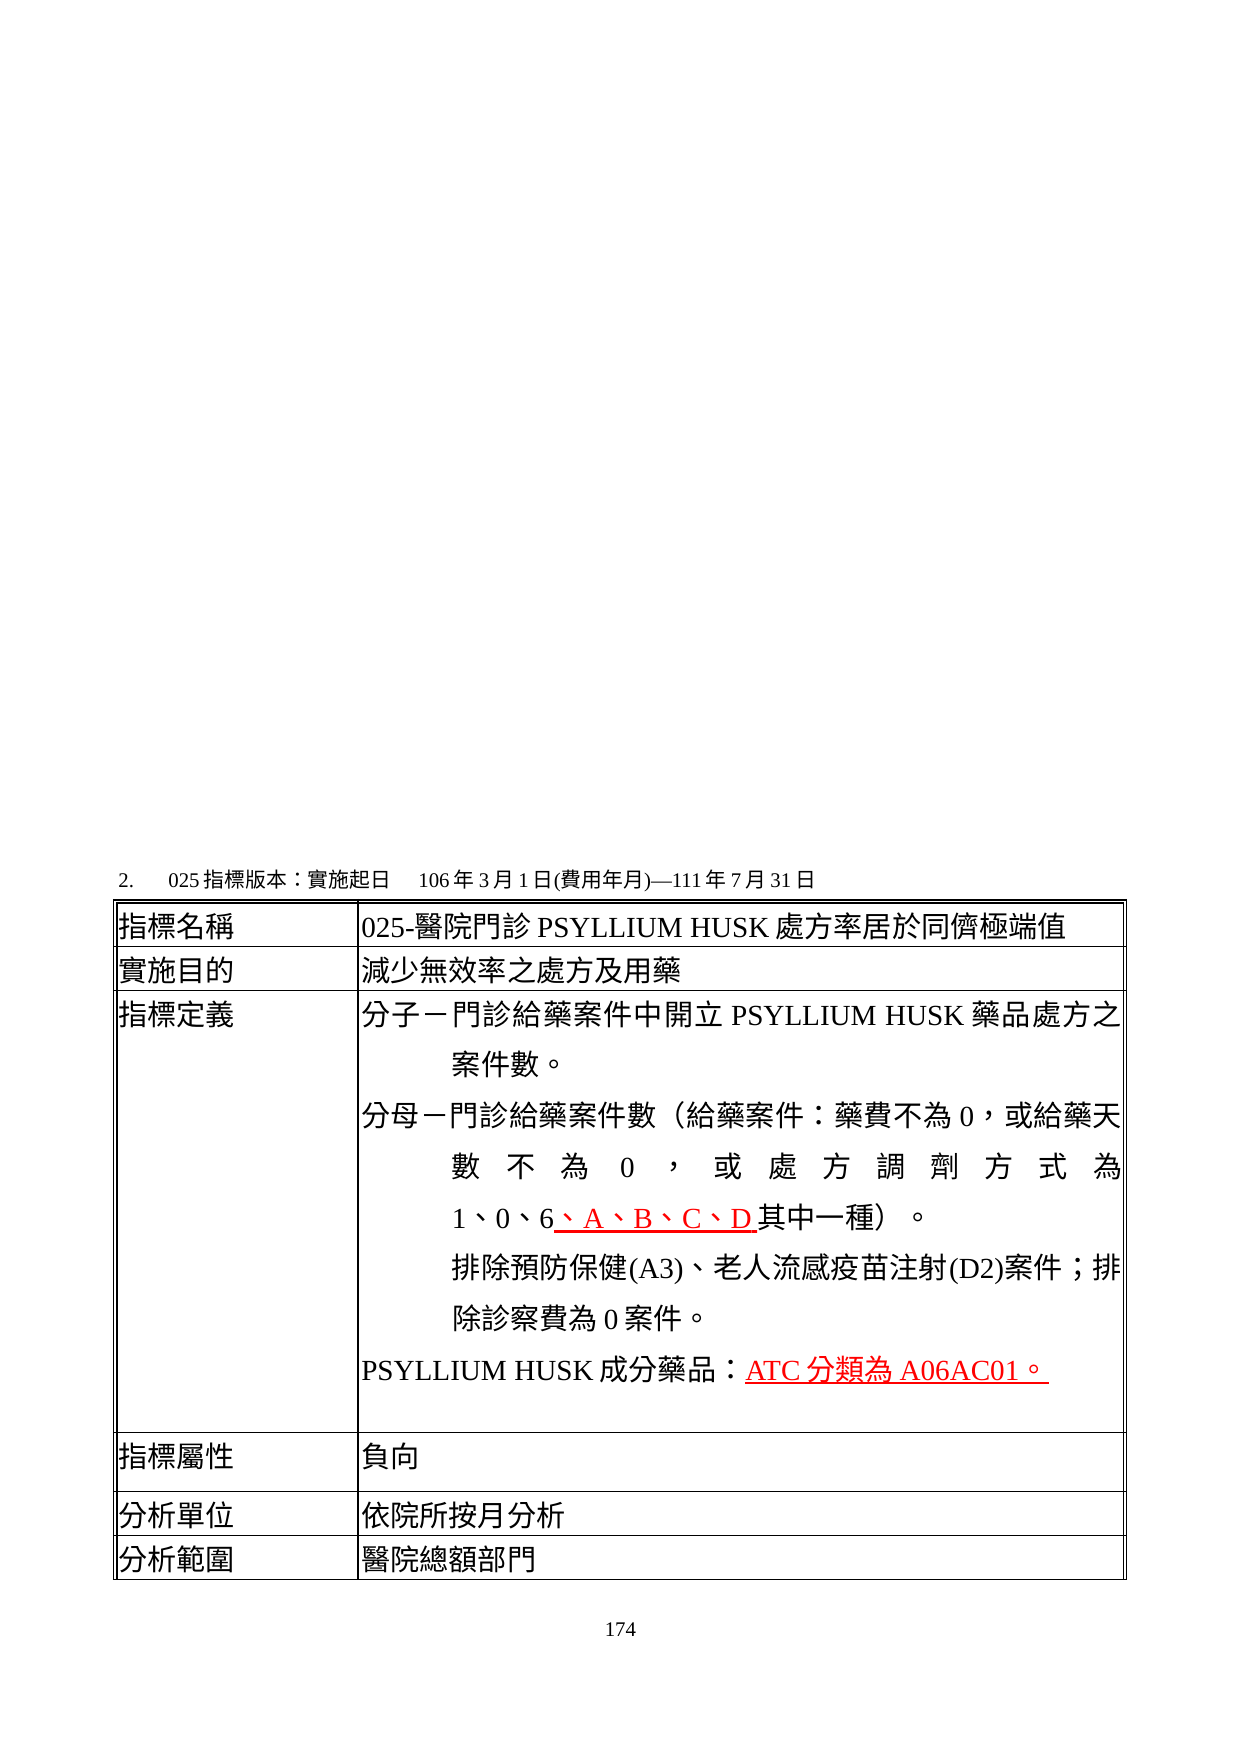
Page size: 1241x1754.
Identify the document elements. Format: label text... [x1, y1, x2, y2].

table_cell 指標屬性 [118, 1433, 357, 1491]
table_cell 分析範圍 [118, 1536, 357, 1578]
table_cell 指標定義 [118, 991, 357, 1432]
table_header 指標名稱 [118, 904, 357, 946]
table_cell 實施目的 [118, 947, 357, 990]
table_cell 分子－門診給藥案件中開立Psyllium HUSK藥品處方之案件數。 分母－門診給藥案件數（給藥案件：藥費不為0，或給藥天數不為0，或處方調劑方式為1、0、6、A、B、C、D其中一種）。 排除預防保健(A3)、老人流感疫苗注射(D2)案件；排除診察費為0案件。 Psyllium HUSK成分藥品：ATC分類為A06AC01。 [359, 991, 1123, 1432]
table_cell 醫院總額部門 [359, 1536, 1123, 1578]
table_cell 負向 [359, 1433, 1123, 1491]
table_cell 依院所按月分析 [359, 1492, 1123, 1535]
table_cell 分析單位 [118, 1492, 357, 1535]
table_header 025-醫院門診Psyllium HUSK處方率居於同儕極端值 [359, 904, 1123, 946]
subtitle 025指標版本：實施起日 106年3月1日(費用年月)—111年7月31日 [118, 836, 1122, 899]
table_cell 減少無效率之處方及用藥 [359, 947, 1123, 990]
